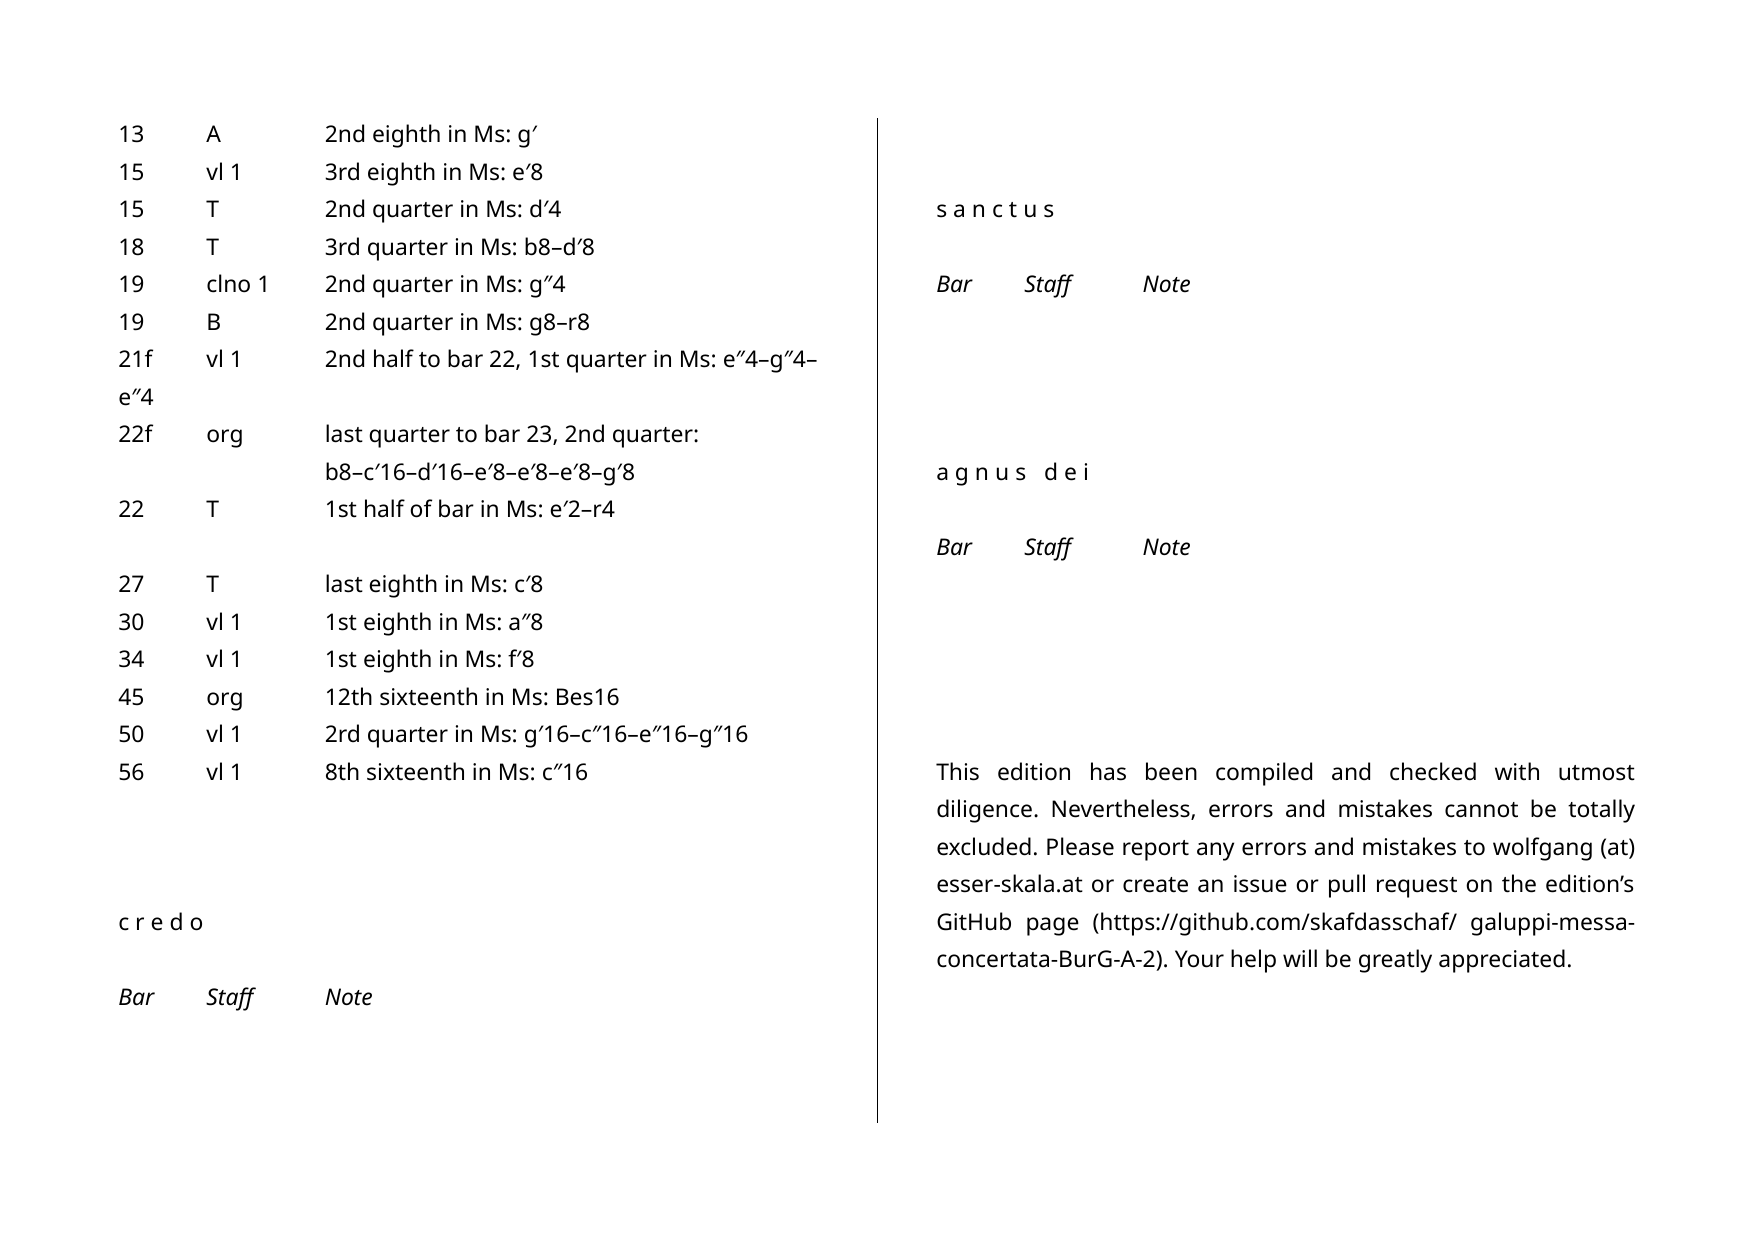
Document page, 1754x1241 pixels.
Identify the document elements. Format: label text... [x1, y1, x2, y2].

text 13 A 2nd eighth in Ms: g′ 15 vl 1 3rd eighth in Ms: e′8 15 T 2nd quarter in Ms: d′4 18 T 3rd quarter in Ms: b8–d′8 19 clno 1 2nd quarter in Ms: g″4 19 B 2nd quarter in Ms: g8–r8 21f vl 1 2nd half to bar 22, 1st quarter in Ms: e″4–g″4– e″4 22f org last quarter to bar 23, 2nd quarter: b8–c′16–d′16–e′8–e′8–e′8–g′8 22 T 1st half of bar in Ms: e′2–r4 27 T last eighth in Ms: c′8 30 vl 1 1st eighth in Ms: a″8 34 vl 1 1st eighth in Ms: f′8 45 org 12th sixteenth in Ms: Bes16 50 vl 1 2rd quarter in Ms: g′16–c″16–e″16–g″16 56 vl 1 8th sixteenth in Ms: c″16 c r e d o [118, 118, 818, 937]
text Bar Staff Note [936, 531, 1636, 712]
text Bar Staff Note a g n u s d e i [936, 268, 1636, 487]
text Bar Staff Note [118, 981, 818, 1087]
text This edition has been compiled and checked with utmost diligence. Nevertheless, errors and mistakes cannot be totally excluded. Please report any errors and mistakes to wolfgang (at) esser-skala.at or create an issue or pull request on the edition’s GitHub page (https://github.com/skafdasschaf/ galuppi-messa-concertata-BurG-A-2). Your help will be greatly appreciated. [936, 756, 1636, 974]
text s a n c t u s [936, 118, 1636, 224]
